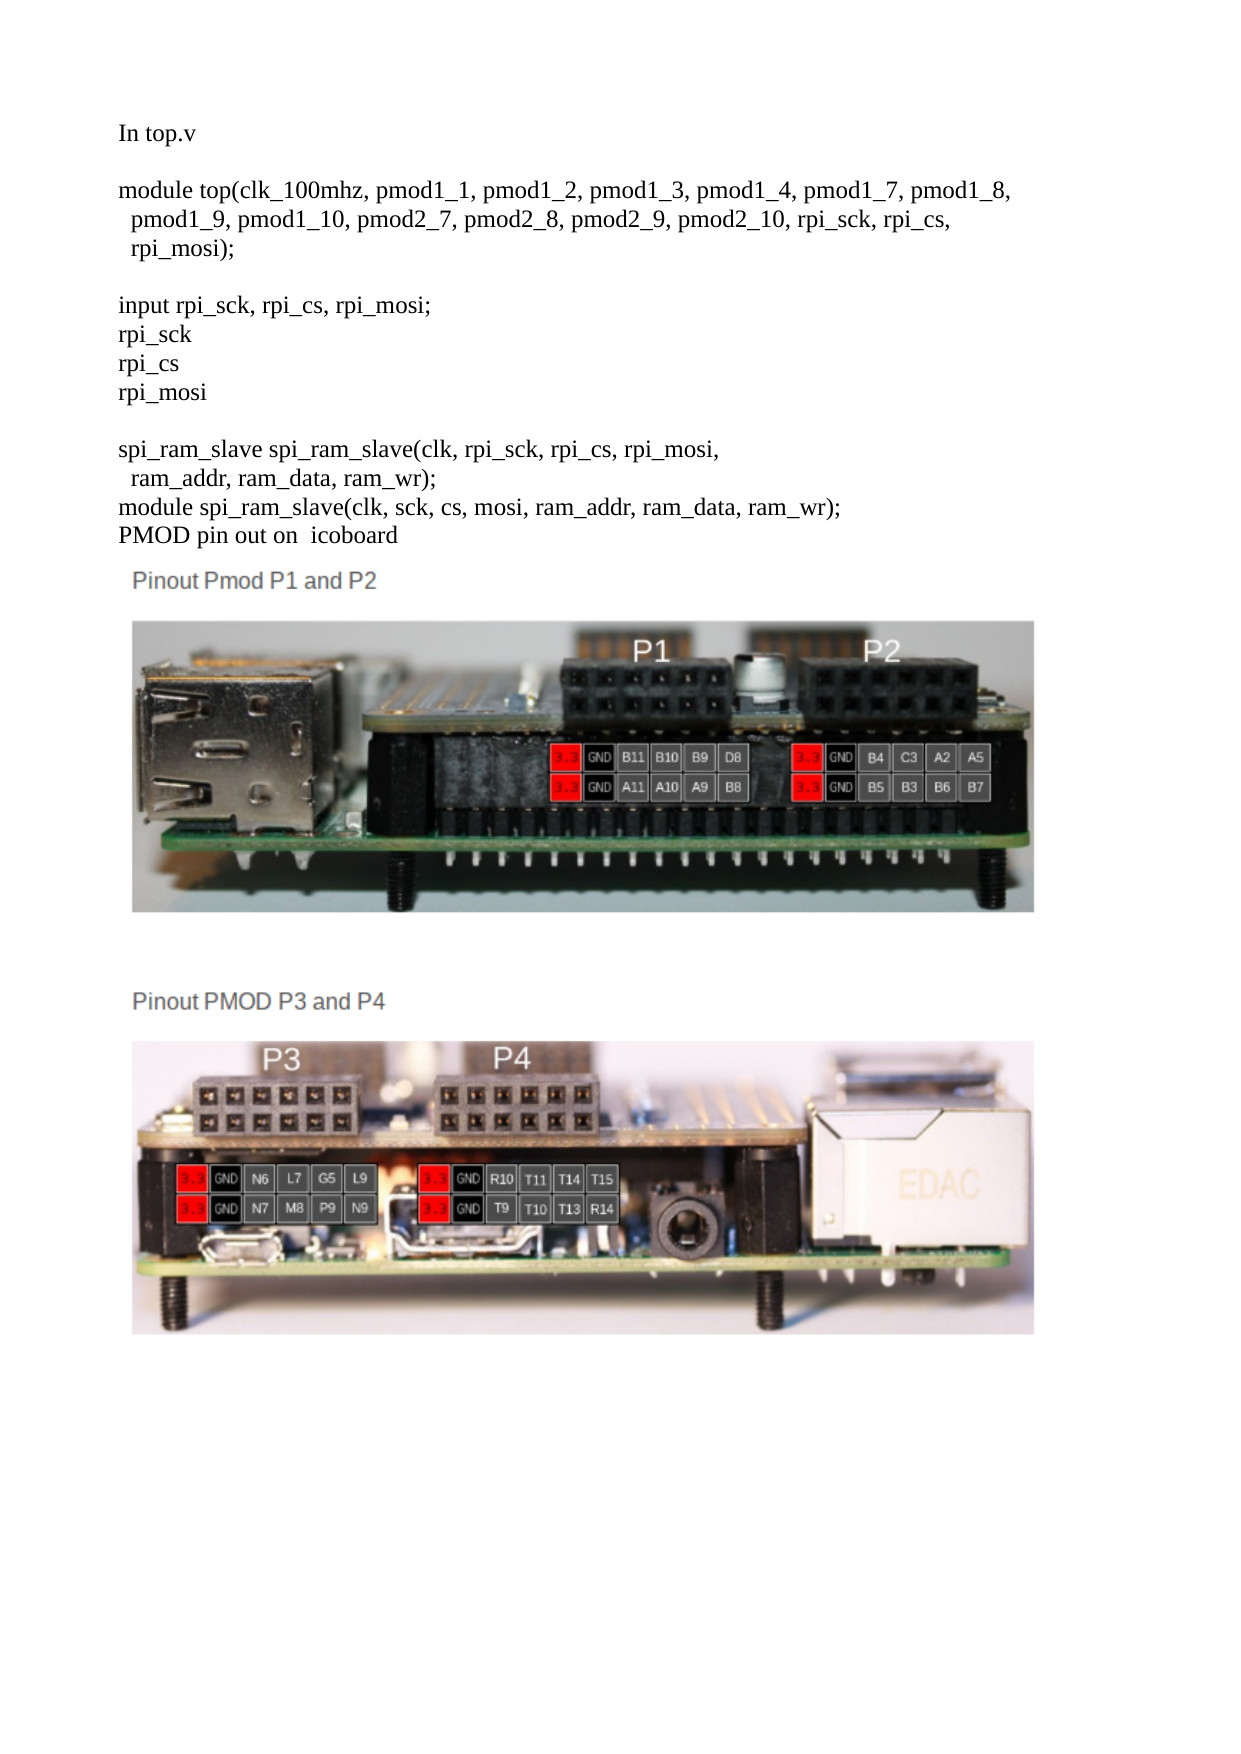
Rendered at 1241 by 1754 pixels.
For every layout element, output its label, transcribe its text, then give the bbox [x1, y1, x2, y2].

text rpi_mosi); [118, 233, 1122, 262]
text ram_addr, ram_data, ram_wr); [118, 463, 1122, 492]
text module spi_ram_slave(clk, sck, cs, mosi, ram_addr, ram_data, ram_wr); [118, 492, 1122, 521]
text pmod1_9, pmod1_10, pmod2_7, pmod2_8, pmod2_9, pmod2_10, rpi_sck, rpi_cs, [118, 204, 1122, 233]
text PMOD pin out on icoboard [118, 521, 1122, 549]
text rpi_sck [118, 319, 1122, 348]
text rpi_mosi [118, 377, 1122, 406]
text module top(clk_100mhz, pmod1_1, pmod1_2, pmod1_3, pmod1_4, pmod1_7, pmod1_8, [118, 176, 1122, 204]
text rpi_cs [118, 348, 1122, 377]
picture [118, 549, 1123, 1349]
text In top.v [118, 118, 1122, 147]
text input rpi_sck, rpi_cs, rpi_mosi; [118, 291, 1122, 319]
text spi_ram_slave spi_ram_slave(clk, rpi_sck, rpi_cs, rpi_mosi, [118, 434, 1122, 463]
